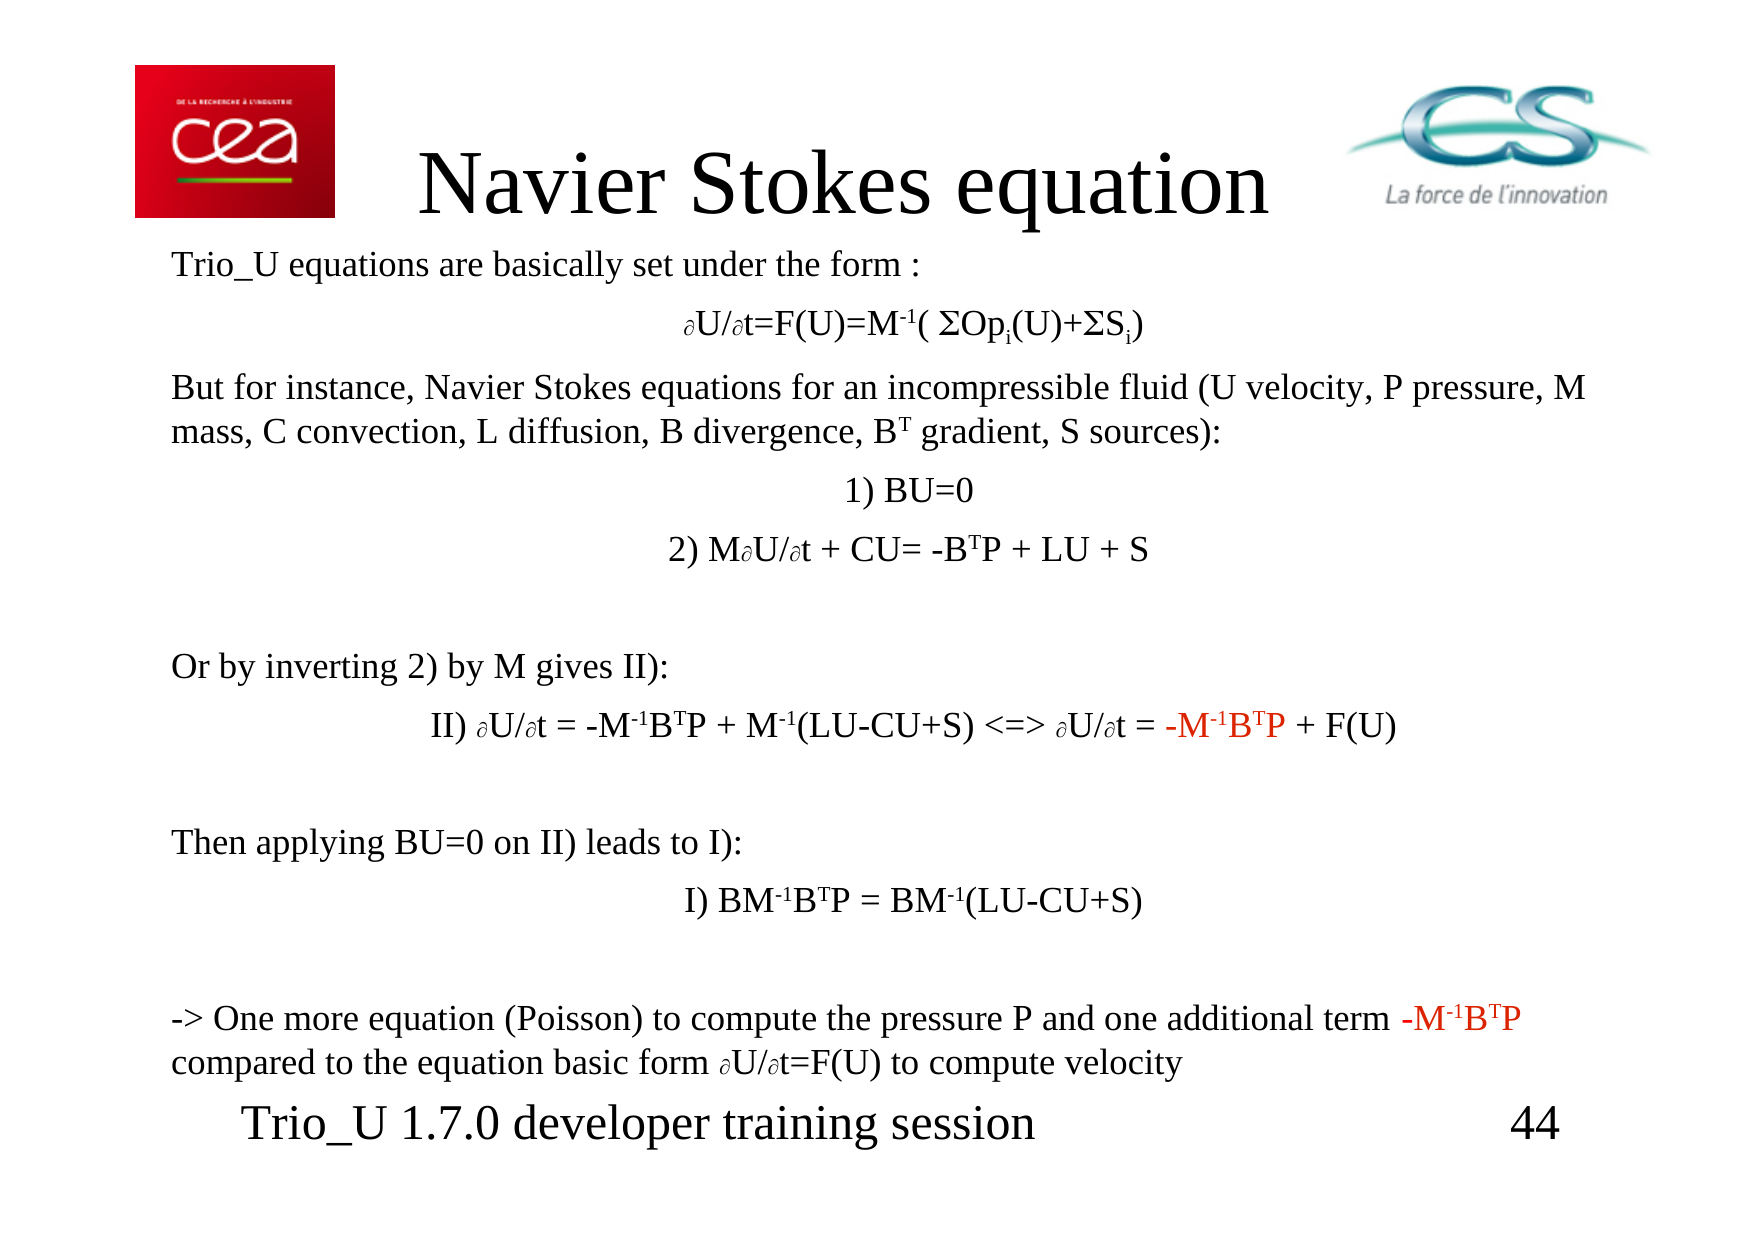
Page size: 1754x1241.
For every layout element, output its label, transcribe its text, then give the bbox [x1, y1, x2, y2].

title Navier Stokes equation [169, 59, 1520, 232]
picture [1520, 73, 1662, 218]
picture [135, 65, 169, 218]
list Trio_U equations are basically set under the form : ¶U/¶t=F(U)=M-1( Opi(U)+Si) But for instance, Navier Stokes equations for an incompressible fluid (U velocity, P pressure, M mass, C convection, L diffusion, B divergence, BT gradient, S sources): 1) BU=0 2) M¶U/¶t + CU= -BTP + LU + S Or by inverting 2) by M gives II): II) ¶U/¶t = -M-1BTP + M-1(LU-CU+S) <=> ¶U/¶t = -M-1BTP + F(U) Then applying BU=0 on II) leads to I): I) BM-1BTP = BM-1(LU-CU+S) -> One more equation (Poisson) to compute the pressure P and one additional term -M-1BTP compared to the equation basic form ¶U/¶t=F(U) to compute velocity [106, 232, 1672, 1091]
